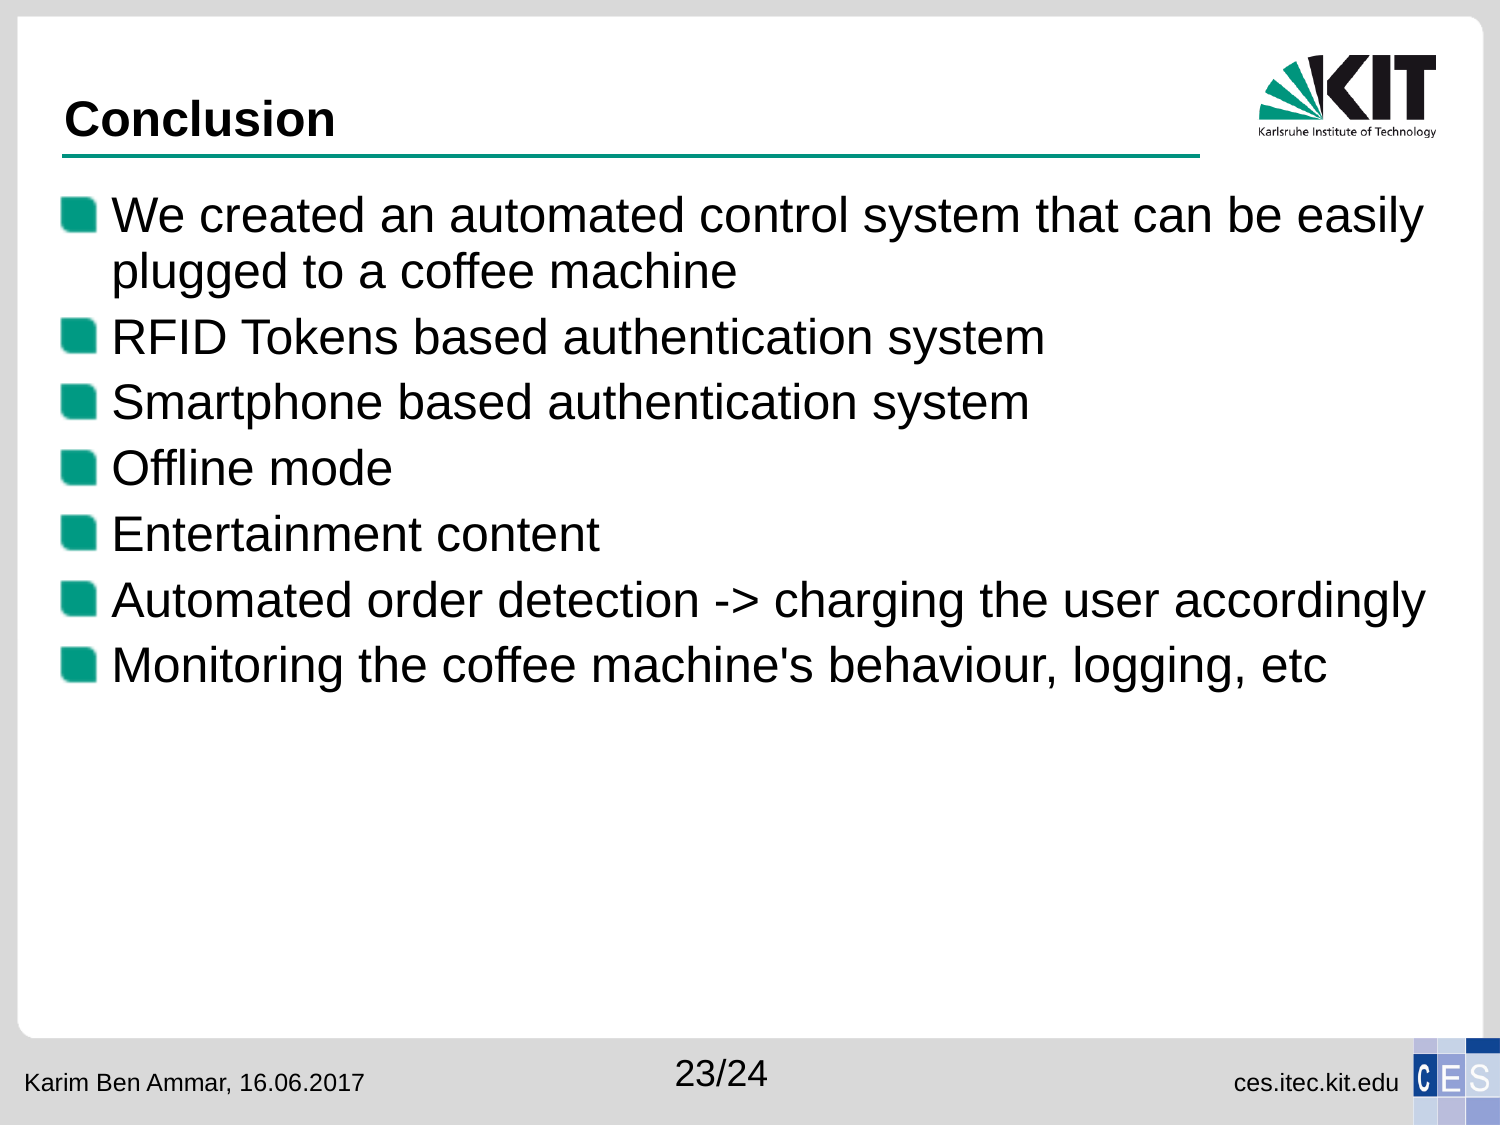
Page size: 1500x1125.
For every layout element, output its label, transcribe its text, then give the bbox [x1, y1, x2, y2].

title Conclusion [64, 54, 1198, 147]
picture [0, 0, 1500, 1125]
text_box We created an automated control system that can be easily plugged to a coffee machine RFID Tokens based authentication system Smartphone based authentication system Offline mode Entertainment content Automated order detection -> charging the user accordingly Monitoring the coffee machine's behaviour, logging, etc [45, 179, 1456, 1021]
text_box 23/24 [659, 1045, 783, 1117]
